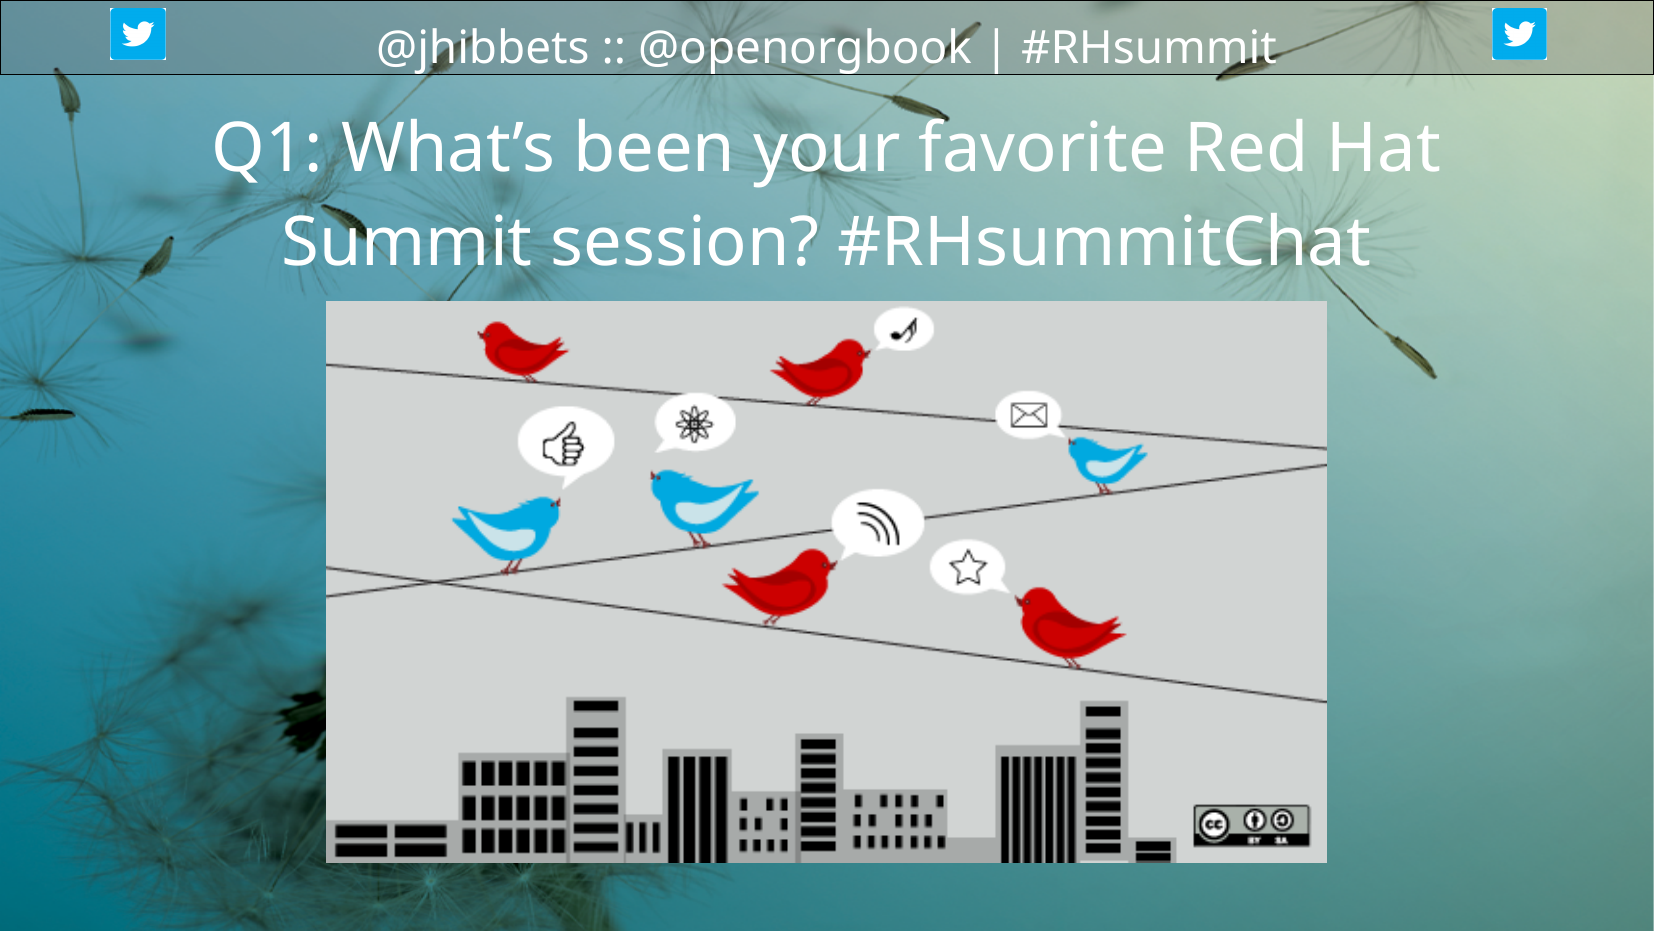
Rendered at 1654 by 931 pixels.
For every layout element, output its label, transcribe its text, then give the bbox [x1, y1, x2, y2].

picture [1505, 22, 1534, 46]
title Q1: What’s been your favorite Red Hat Summit session? #RHsummitChat [82, 88, 1571, 296]
picture [0, 75, 1654, 931]
picture [124, 22, 152, 46]
